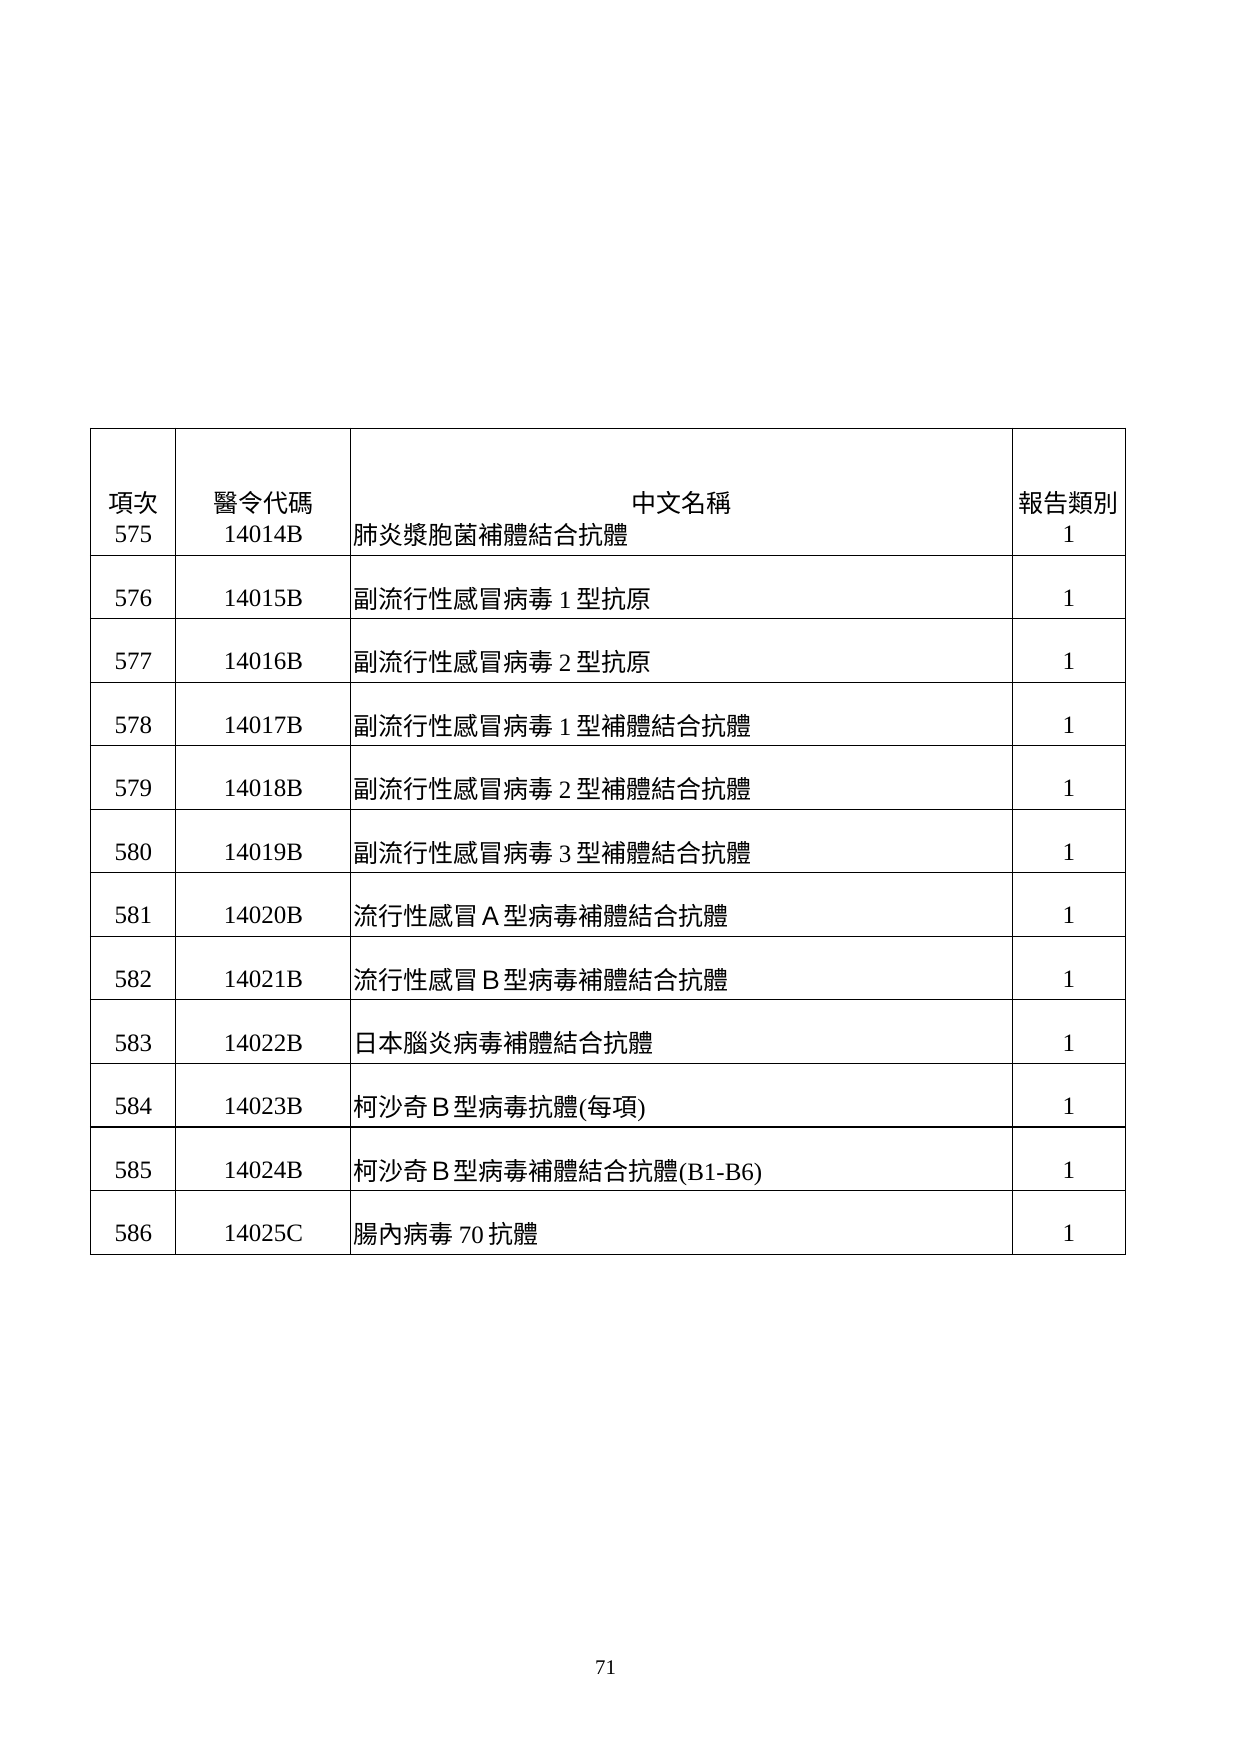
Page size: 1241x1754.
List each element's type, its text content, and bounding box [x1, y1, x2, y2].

table_cell [1126, 555, 1240, 618]
table_cell 576 [91, 556, 175, 618]
table_cell 副流行性感冒病毒2型補體結合抗體 [351, 746, 1012, 809]
table_cell 579 [91, 746, 175, 809]
table_cell 副流行性感冒病毒1型補體結合抗體 [351, 683, 1012, 745]
table_header [351, 429, 1012, 554]
table_cell 14017B [176, 683, 350, 745]
table_cell [1126, 745, 1240, 809]
table_cell 流行性感冒Ａ型病毒補體結合抗體 [351, 873, 1012, 936]
table_cell [1126, 491, 1240, 554]
table_cell 14014B [176, 491, 350, 554]
table_cell 575 [91, 491, 175, 554]
table_cell 14015B [176, 556, 350, 618]
table_header [91, 429, 175, 554]
table_cell 584 [91, 1064, 175, 1126]
table_cell 14025C [176, 1191, 350, 1253]
table_cell 日本腦炎病毒補體結合抗體 [351, 1000, 1012, 1063]
table_cell [1126, 999, 1240, 1063]
table_cell 14018B [176, 746, 350, 809]
table_cell 1 [1013, 683, 1125, 745]
table_cell 1 [1013, 619, 1125, 682]
table_cell 1 [1013, 1000, 1125, 1063]
table_cell 1 [1013, 491, 1125, 554]
table_cell 14016B [176, 619, 350, 682]
table_cell [1126, 936, 1240, 999]
table_cell 581 [91, 873, 175, 936]
table_cell 577 [91, 619, 175, 682]
table_cell 585 [91, 1128, 175, 1190]
table_cell 1 [1013, 873, 1125, 936]
table_cell 14023B [176, 1064, 350, 1126]
table_cell 副流行性感冒病毒2型抗原 [351, 619, 1012, 682]
table_cell 1 [1013, 1064, 1125, 1126]
table_cell [1126, 872, 1240, 936]
table_cell 腸內病毒70抗體 [351, 1191, 1012, 1253]
table_cell [1126, 618, 1240, 682]
table_cell 1 [1013, 1191, 1125, 1253]
table_cell 1 [1013, 746, 1125, 809]
table_cell 1 [1013, 1128, 1125, 1190]
table_cell 14019B [176, 810, 350, 872]
table_header [1013, 429, 1125, 554]
table_cell 副流行性感冒病毒3型補體結合抗體 [351, 810, 1012, 872]
table_cell 582 [91, 937, 175, 999]
table_cell 流行性感冒Ｂ型病毒補體結合抗體 [351, 937, 1012, 999]
table_cell 586 [91, 1191, 175, 1253]
table_cell 1 [1013, 810, 1125, 872]
table_cell [1126, 1063, 1240, 1126]
table_cell 14021B [176, 937, 350, 999]
table_cell [1126, 809, 1240, 872]
table_cell 14020B [176, 873, 350, 936]
table_cell [1126, 1190, 1240, 1253]
table_cell 副流行性感冒病毒1型抗原 [351, 556, 1012, 618]
table_header [176, 429, 350, 554]
table_cell 583 [91, 1000, 175, 1063]
table_cell [1126, 682, 1240, 745]
table_cell 柯沙奇Ｂ型病毒抗體(每項) [351, 1064, 1012, 1126]
table_cell 578 [91, 683, 175, 745]
table_cell 肺炎漿胞菌補體結合抗體 [351, 491, 1012, 554]
table_cell 1 [1013, 937, 1125, 999]
table_header [1126, 428, 1240, 491]
table_cell 580 [91, 810, 175, 872]
table_cell 14024B [176, 1128, 350, 1190]
table_cell [1126, 1126, 1240, 1190]
table_cell 1 [1013, 556, 1125, 618]
table_cell 柯沙奇Ｂ型病毒補體結合抗體(B1-B6) [351, 1128, 1012, 1190]
table_cell 14022B [176, 1000, 350, 1063]
